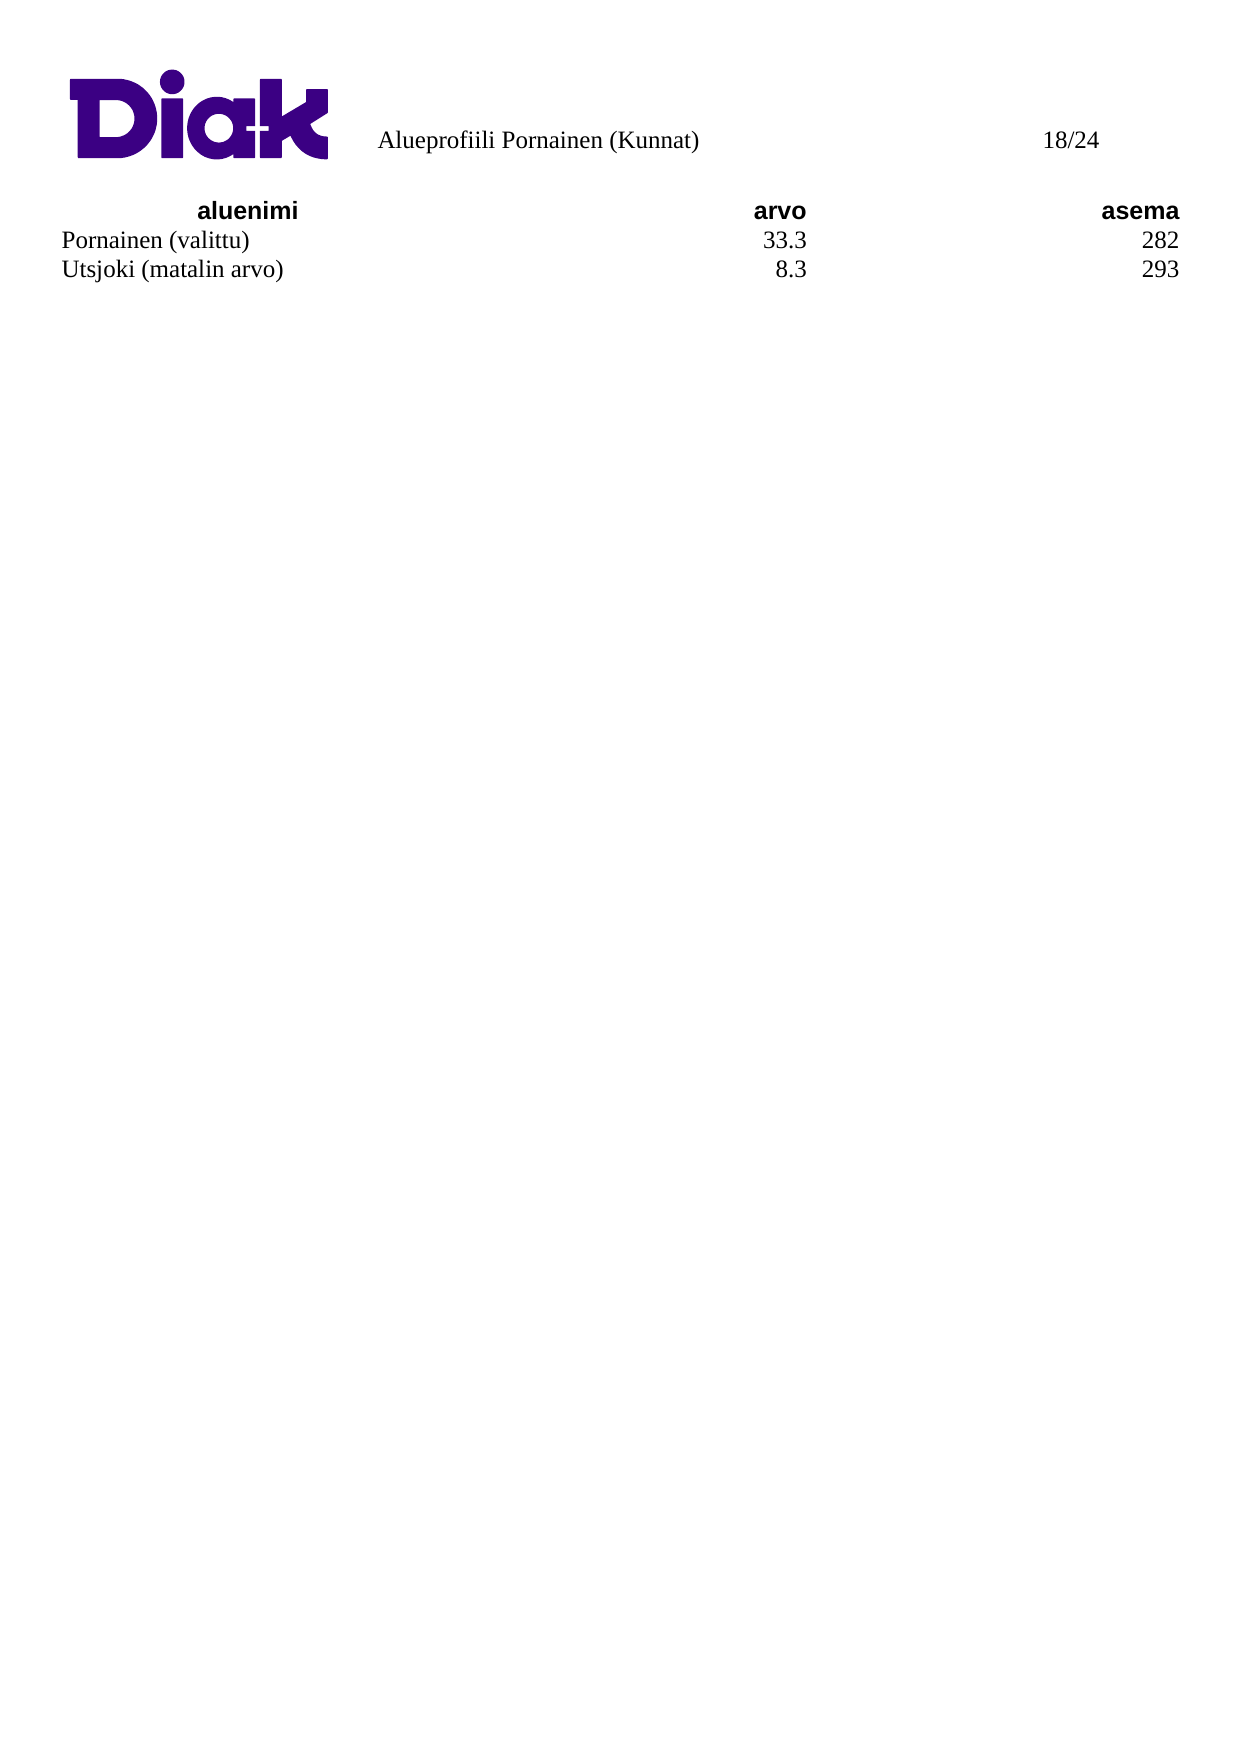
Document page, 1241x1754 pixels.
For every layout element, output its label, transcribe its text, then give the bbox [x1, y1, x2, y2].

table_cell 33.3 [434, 225, 806, 254]
table_cell Utsjoki (matalin arvo) [61, 254, 434, 282]
table_cell 293 [806, 254, 1179, 282]
table_cell Pornainen (valittu) [61, 225, 434, 254]
table_header aluenimi [61, 196, 434, 225]
table_cell 282 [806, 225, 1179, 254]
table_header asema [806, 196, 1179, 225]
table_cell 8.3 [434, 254, 806, 282]
table_header arvo [434, 196, 806, 225]
